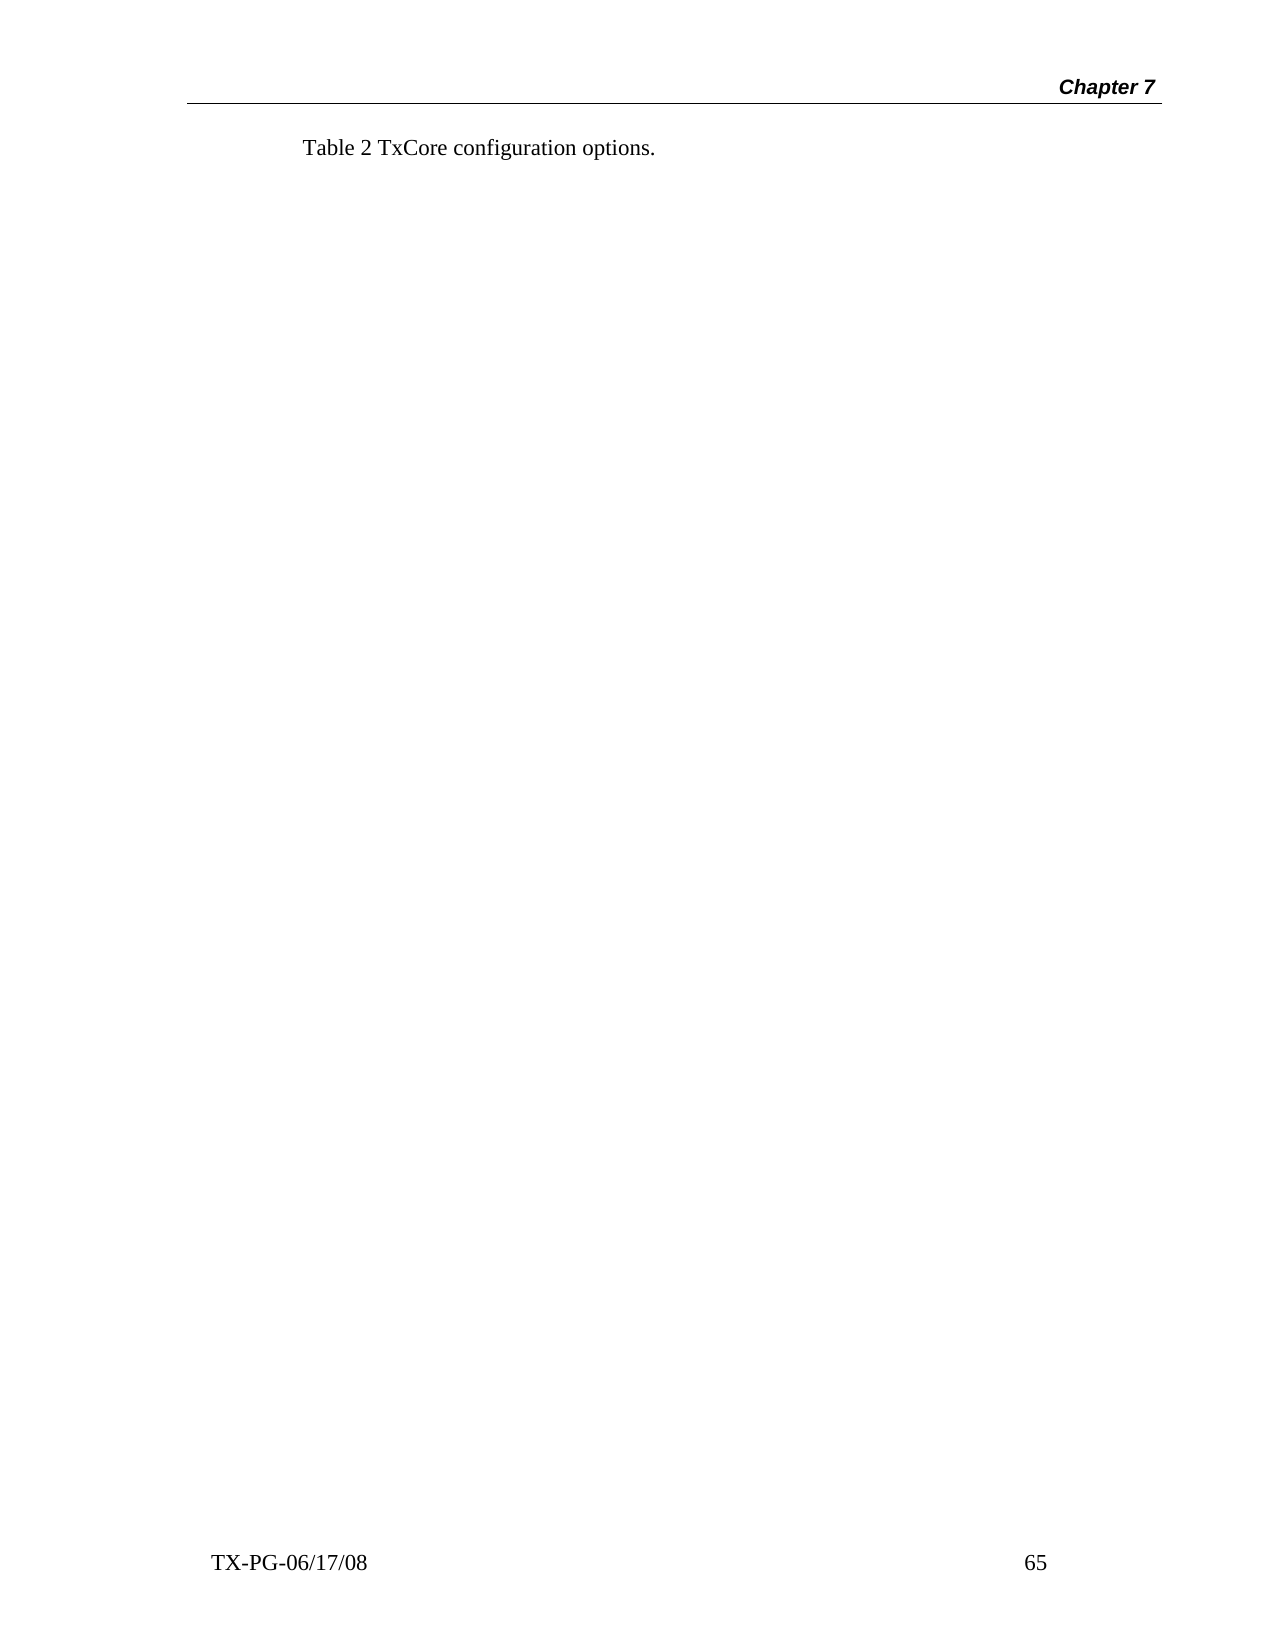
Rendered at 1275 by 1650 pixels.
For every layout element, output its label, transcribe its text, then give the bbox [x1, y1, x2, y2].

text Table 2 TxCore configuration options. [302, 134, 1162, 160]
